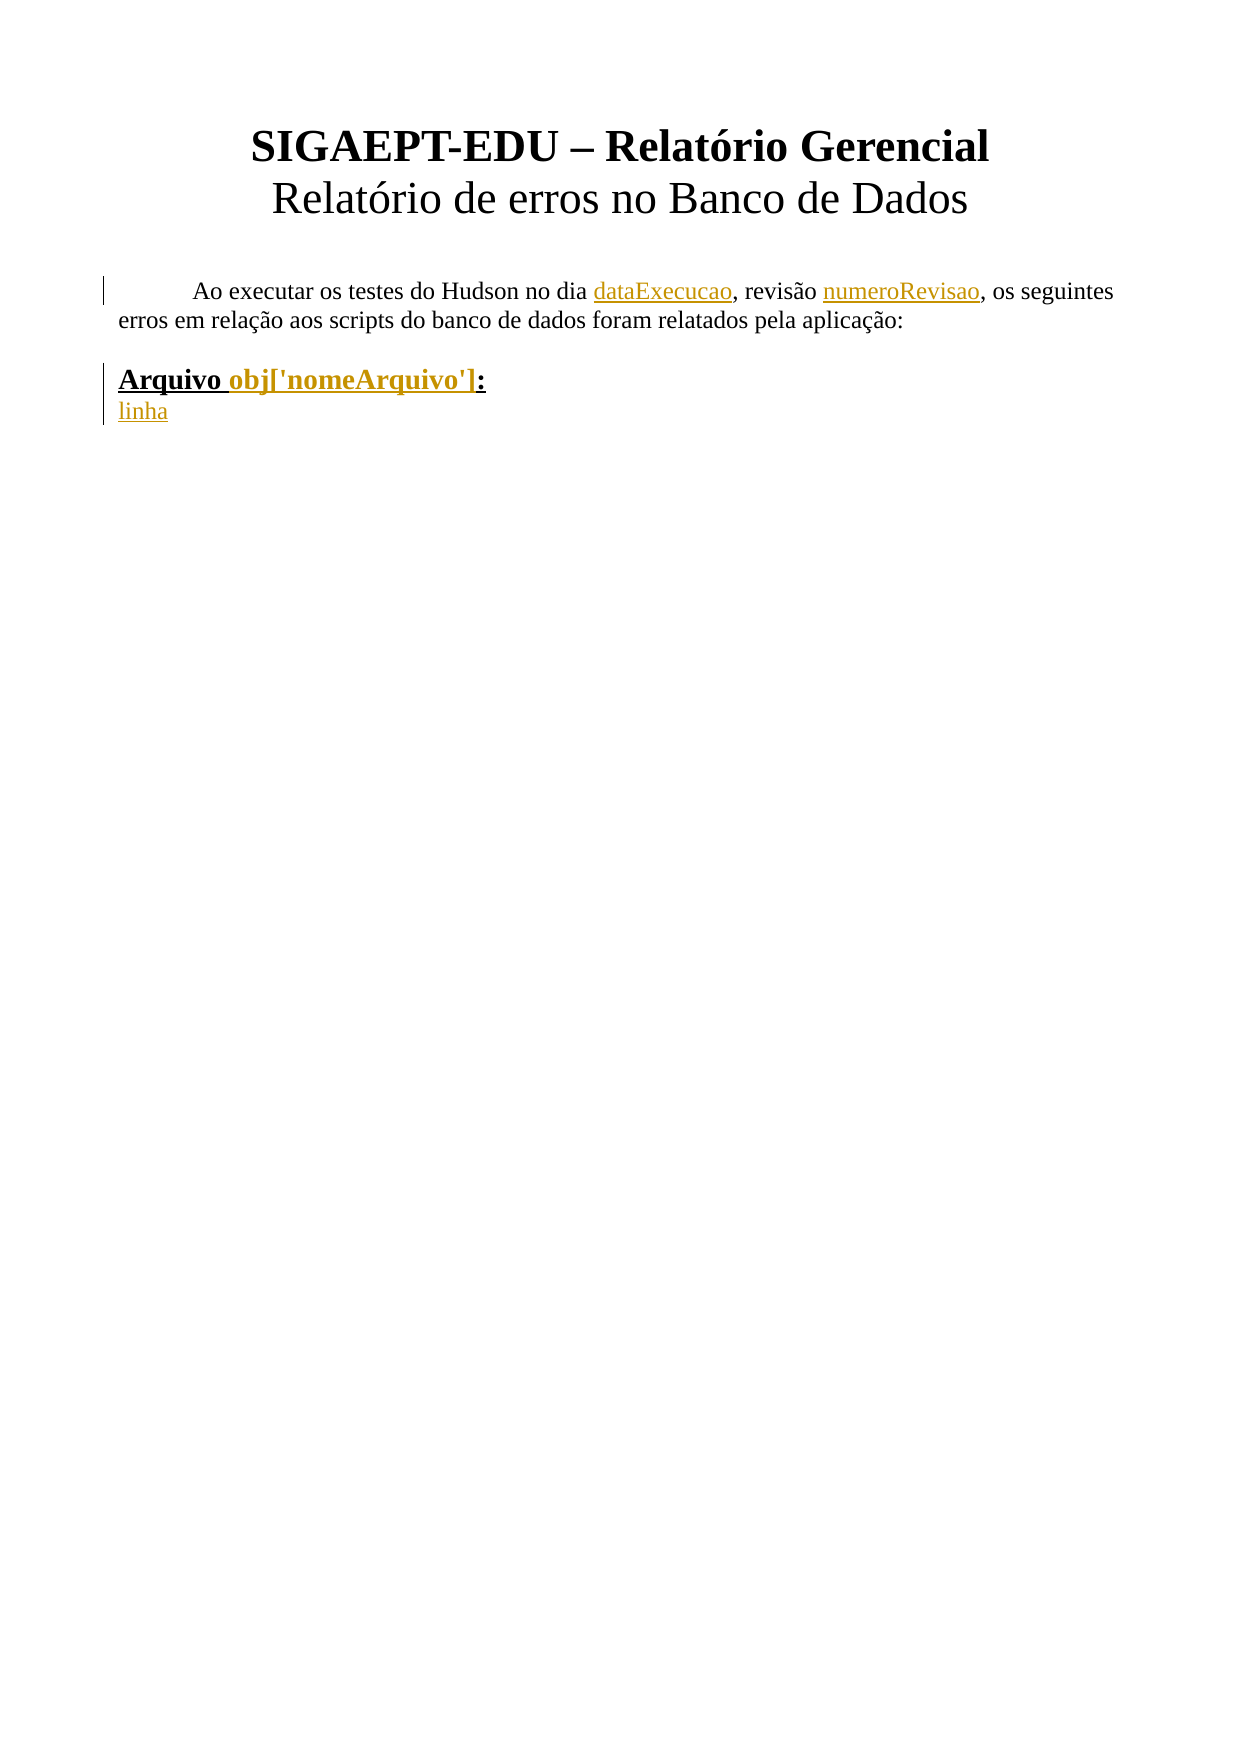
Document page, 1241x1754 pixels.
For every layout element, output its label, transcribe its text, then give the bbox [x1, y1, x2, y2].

text SIGAEPT-EDU – Relatório Gerencial [118, 118, 1122, 171]
text Ao executar os testes do Hudson no dia dataExecucao, revisão numeroRevisao, os seguintes erros em relação aos scripts do banco de dados foram relatados pela aplicação: [118, 276, 1122, 334]
text Arquivo obj['nomeArquivo']: [118, 362, 1122, 396]
text Relatório de erros no Banco de Dados [118, 171, 1122, 223]
text linha [118, 396, 1122, 425]
